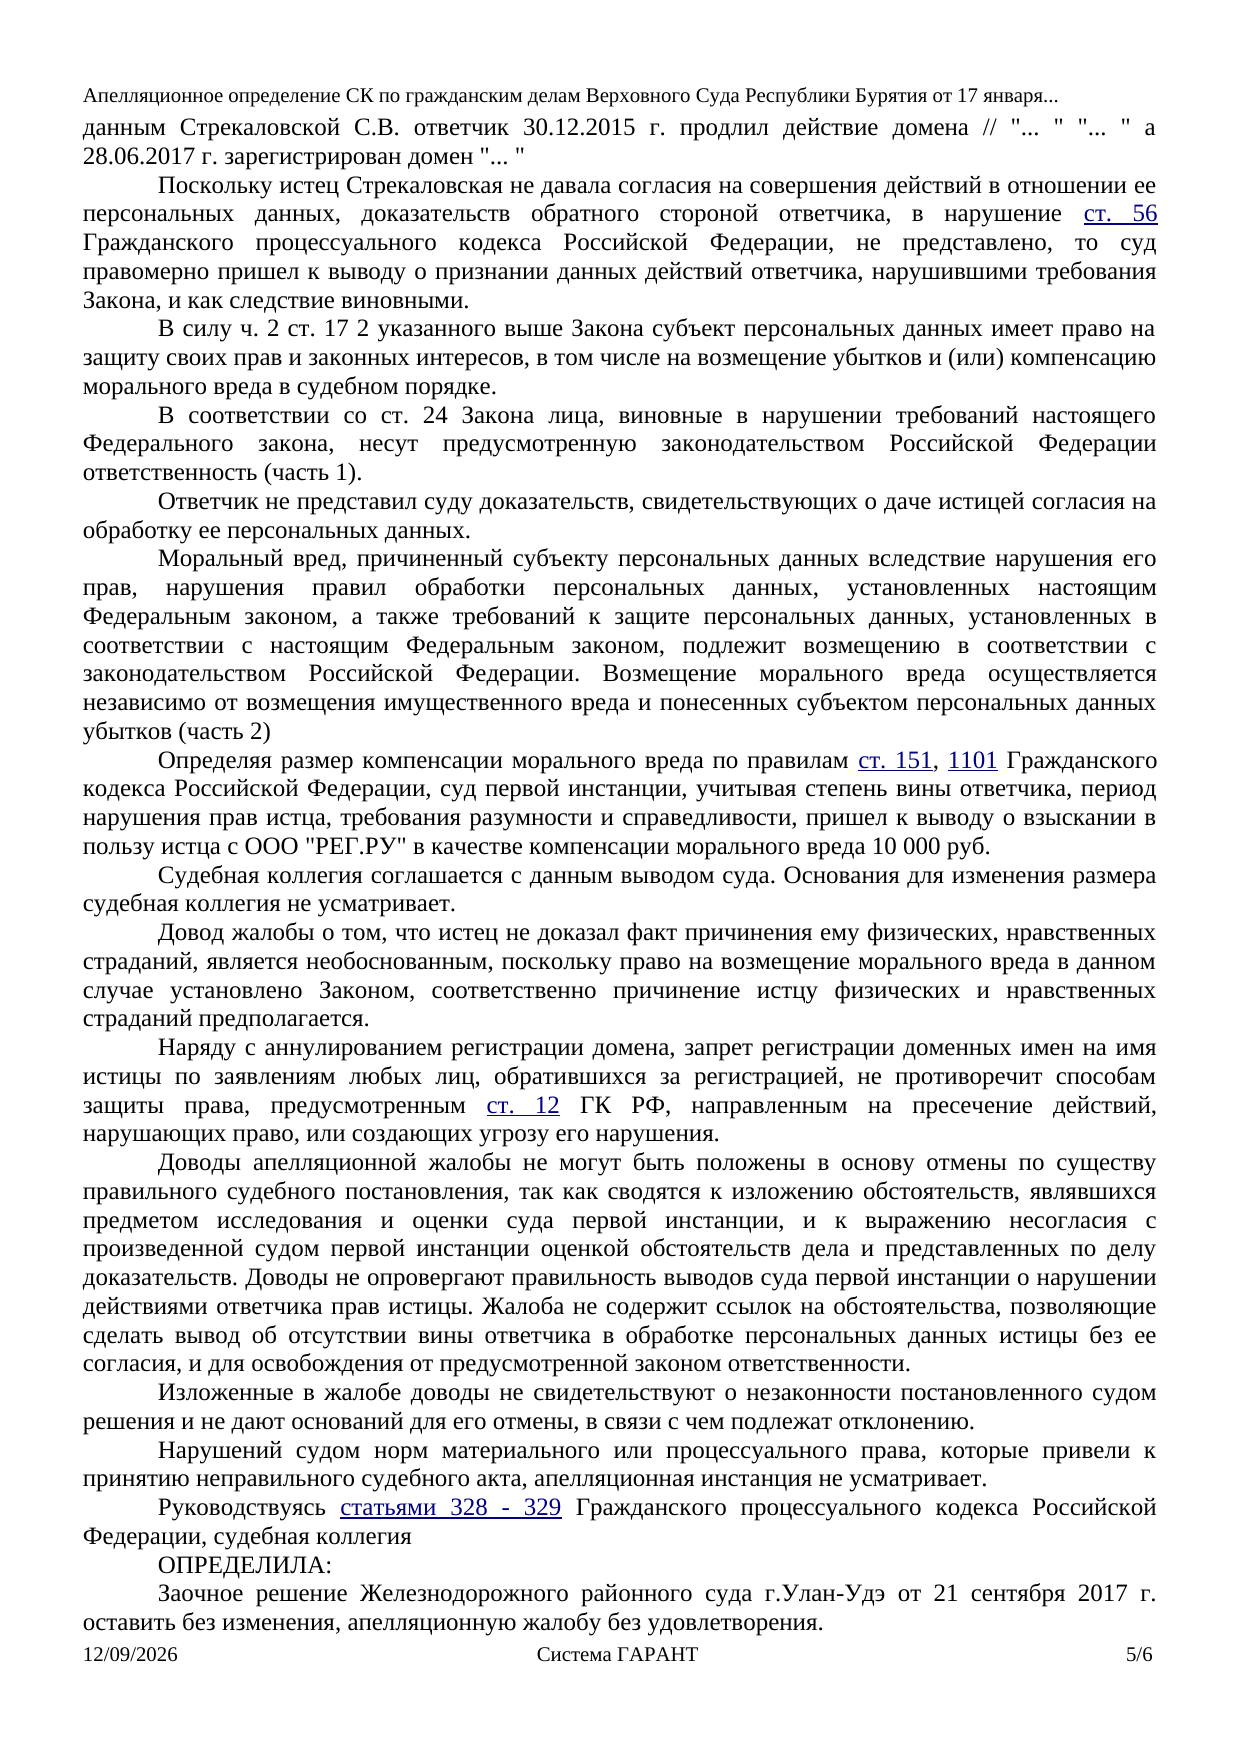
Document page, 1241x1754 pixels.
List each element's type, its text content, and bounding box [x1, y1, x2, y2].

text ОПРЕДЕЛИЛА: [83, 1550, 1157, 1578]
text данным Стрекаловской С.В. ответчик 30.12.2015 г. продлил действие домена // "... " "... " а 28.06.2017 г. зарегистрирован домен "... " [83, 112, 1157, 170]
text Довод жалобы о том, что истец не доказал факт причинения ему физических, нравственных страданий, является необоснованным, поскольку право на возмещение морального вреда в данном случае установлено Законом, соответственно причинение истцу физических и нравственных страданий предполагается. [83, 917, 1157, 1032]
text Заочное решение Железнодорожного районного суда г.Улан-Удэ от 21 сентября 2017 г. оставить без изменения, апелляционную жалобу без удовлетворения. [83, 1578, 1157, 1636]
text В силу ч. 2 ст. 17 2 указанного выше Закона субъект персональных данных имеет право на защиту своих прав и законных интересов, в том числе на возмещение убытков и (или) компенсацию морального вреда в судебном порядке. [83, 313, 1157, 400]
text Определяя размер компенсации морального вреда по правилам ст. 151, 1101 Гражданского кодекса Российской Федерации, суд первой инстанции, учитывая степень вины ответчика, период нарушения прав истца, требования разумности и справедливости, пришел к выводу о взыскании в пользу истца с ООО "РЕГ.РУ" в качестве компенсации морального вреда 10 000 руб. [83, 745, 1157, 860]
text Судебная коллегия соглашается с данным выводом суда. Основания для изменения размера судебная коллегия не усматривает. [83, 860, 1157, 917]
text В соответствии со ст. 24 Закона лица, виновные в нарушении требований настоящего Федерального закона, несут предусмотренную законодательством Российской Федерации ответственность (часть 1). [83, 400, 1157, 486]
text Наряду с аннулированием регистрации домена, запрет регистрации доменных имен на имя истицы по заявлениям любых лиц, обратившихся за регистрацией, не противоречит способам защиты права, предусмотренным ст. 12 ГК РФ, направленным на пресечение действий, нарушающих право, или создающих угрозу его нарушения. [83, 1032, 1157, 1147]
text Моральный вред, причиненный субъекту персональных данных вследствие нарушения его прав, нарушения правил обработки персональных данных, установленных настоящим Федеральным законом, а также требований к защите персональных данных, установленных в соответствии с настоящим Федеральным законом, подлежит возмещению в соответствии с законодательством Российской Федерации. Возмещение морального вреда осуществляется независимо от возмещения имущественного вреда и понесенных субъектом персональных данных убытков (часть 2) [83, 543, 1157, 745]
text Поскольку истец Стрекаловская не давала согласия на совершения действий в отношении ее персональных данных, доказательств обратного стороной ответчика, в нарушение ст. 56 Гражданского процессуального кодекса Российской Федерации, не представлено, то суд правомерно пришел к выводу о признании данных действий ответчика, нарушившими требования Закона, и как следствие виновными. [83, 170, 1157, 313]
text Изложенные в жалобе доводы не свидетельствуют о незаконности постановленного судом решения и не дают оснований для его отмены, в связи с чем подлежат отклонению. [83, 1377, 1157, 1435]
text Ответчик не представил суду доказательств, свидетельствующих о даче истицей согласия на обработку ее персональных данных. [83, 486, 1157, 543]
text Нарушений судом норм материального или процессуального права, которые привели к принятию неправильного судебного акта, апелляционная инстанция не усматривает. [83, 1435, 1157, 1492]
text Руководствуясь статьями 328 - 329 Гражданского процессуального кодекса Российской Федерации, судебная коллегия [83, 1492, 1157, 1550]
text Доводы апелляционной жалобы не могут быть положены в основу отмены по существу правильного судебного постановления, так как сводятся к изложению обстоятельств, являвшихся предметом исследования и оценки суда первой инстанции, и к выражению несогласия с произведенной судом первой инстанции оценкой обстоятельств дела и представленных по делу доказательств. Доводы не опровергают правильность выводов суда первой инстанции о нарушении действиями ответчика прав истицы. Жалоба не содержит ссылок на обстоятельства, позволяющие сделать вывод об отсутствии вины ответчика в обработке персональных данных истицы без ее согласия, и для освобождения от предусмотренной законом ответственности. [83, 1147, 1157, 1377]
